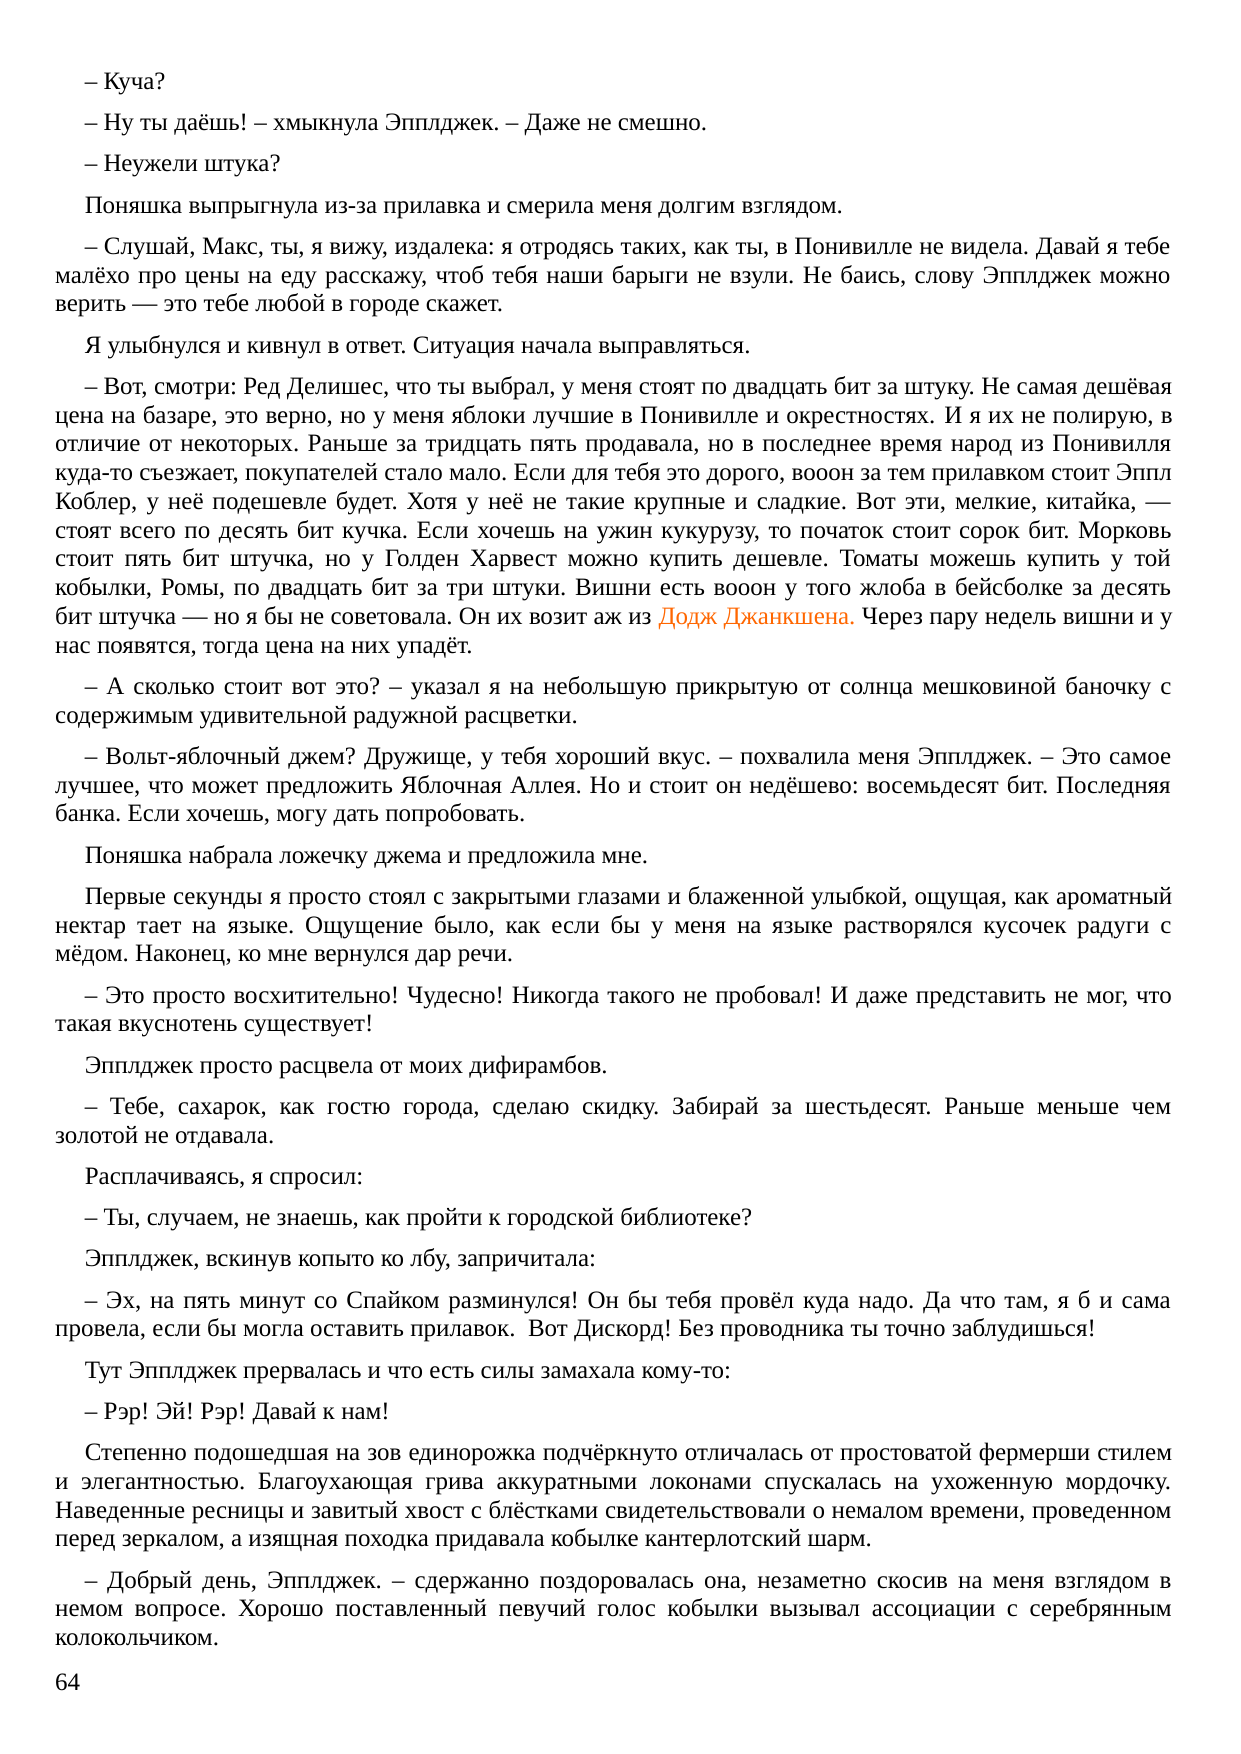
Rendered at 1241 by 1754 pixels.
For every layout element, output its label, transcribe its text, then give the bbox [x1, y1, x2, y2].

text – Ты, случаем, не знаешь, как пройти к городской библиотеке? [55, 1202, 1173, 1231]
text Эпплджек просто расцвела от моих дифирамбов. [55, 1050, 1173, 1078]
text Степенно подошедшая на зов единорожка подчёркнуто отличалась от простоватой фермерши стилем и элегантностью. Благоухающая грива аккуратными локонами спускалась на ухоженную мордочку. Наведенные ресницы и завитый хвост с блёстками свидетельствовали о немалом времени, проведенном перед зеркалом, а изящная походка придавала кобылке кантерлотский шарм. [55, 1437, 1173, 1552]
text – Слушай, Макс, ты, я вижу, издалека: я отродясь таких, как ты, в Понивилле не видела. Давай я тебе малёхо про цены на еду расскажу, чтоб тебя наши барыги не взули. Не баись, слову Эпплджек можно верить — это тебе любой в городе скажет. [55, 231, 1173, 317]
text – Рэр! Эй! Рэр! Давай к нам! [55, 1396, 1173, 1425]
text – Неужели штука? [55, 148, 1173, 177]
text Тут Эпплджек прервалась и что есть силы замахала кому-то: [55, 1355, 1173, 1383]
text Эпплджек, вскинув копыто ко лбу, запричитала: [55, 1243, 1173, 1272]
text Расплачиваясь, я спросил: [55, 1161, 1173, 1190]
text Поняшка набрала ложечку джема и предложила мне. [55, 840, 1173, 868]
text Поняшка выпрыгнула из-за прилавка и смерила меня долгим взглядом. [55, 190, 1173, 218]
text – Добрый день, Эпплджек. – сдержанно поздоровалась она, незаметно скосив на меня взглядом в немом вопросе. Хорошо поставленный певучий голос кобылки вызывал ассоциации с серебрянным колокольчиком. [55, 1565, 1173, 1651]
text – Вот, смотри: Ред Делишес, что ты выбрал, у меня стоят по двадцать бит за штуку. Не самая дешёвая цена на базаре, это верно, но у меня яблоки лучшие в Понивилле и окрестностях. И я их не полирую, в отличие от некоторых. Раньше за тридцать пять продавала, но в последнее время народ из Понивилля куда-то съезжает, покупателей стало мало. Если для тебя это дорого, вооон за тем прилавком стоит Эппл Коблер, у неё подешевле будет. Хотя у неё не такие крупные и сладкие. Вот эти, мелкие, китайка, — стоят всего по десять бит кучка. Если хочешь на ужин кукурузу, то початок стоит сорок бит. Морковь стоит пять бит штучка, но у Голден Харвест можно купить дешевле. Томаты можешь купить у той кобылки, Ромы, по двадцать бит за три штуки. Вишни есть вооон у того жлоба в бейсболке за десять бит штучка — но я бы не советовала. Он их возит аж из Додж Джанкшена. Через пару недель вишни и у нас появятся, тогда цена на них упадёт. [55, 371, 1173, 658]
text – Тебе, сахарок, как гостю города, сделаю скидку. Забирай за шестьдесят. Раньше меньше чем золотой не отдавала. [55, 1091, 1173, 1148]
text Я улыбнулся и кивнул в ответ. Ситуация начала выправляться. [55, 330, 1173, 358]
text – Куча? [55, 66, 1173, 95]
text Первые секунды я просто стоял с закрытыми глазами и блаженной улыбкой, ощущая, как ароматный нектар тает на языке. Ощущение было, как если бы у меня на языке растворялся кусочек радуги с мёдом. Наконец, ко мне вернулся дар речи. [55, 881, 1173, 967]
text – А сколько стоит вот это? – указал я на небольшую прикрытую от солнца мешковиной баночку с содержимым удивительной радужной расцветки. [55, 671, 1173, 728]
text – Вольт-яблочный джем? Дружище, у тебя хороший вкус. – похвалила меня Эпплджек. – Это самое лучшее, что может предложить Яблочная Аллея. Но и стоит он недёшево: восемьдесят бит. Последняя банка. Если хочешь, могу дать попробовать. [55, 741, 1173, 827]
text – Эх, на пять минут со Спайком разминулся! Он бы тебя провёл куда надо. Да что там, я б и сама провела, если бы могла оставить прилавок. Вот Дискорд! Без проводника ты точно заблудишься! [55, 1285, 1173, 1342]
text – Это просто восхитительно! Чудесно! Никогда такого не пробовал! И даже представить не мог, что такая вкуснотень существует! [55, 980, 1173, 1037]
text – Ну ты даёшь! – хмыкнула Эпплджек. – Даже не смешно. [55, 107, 1173, 136]
